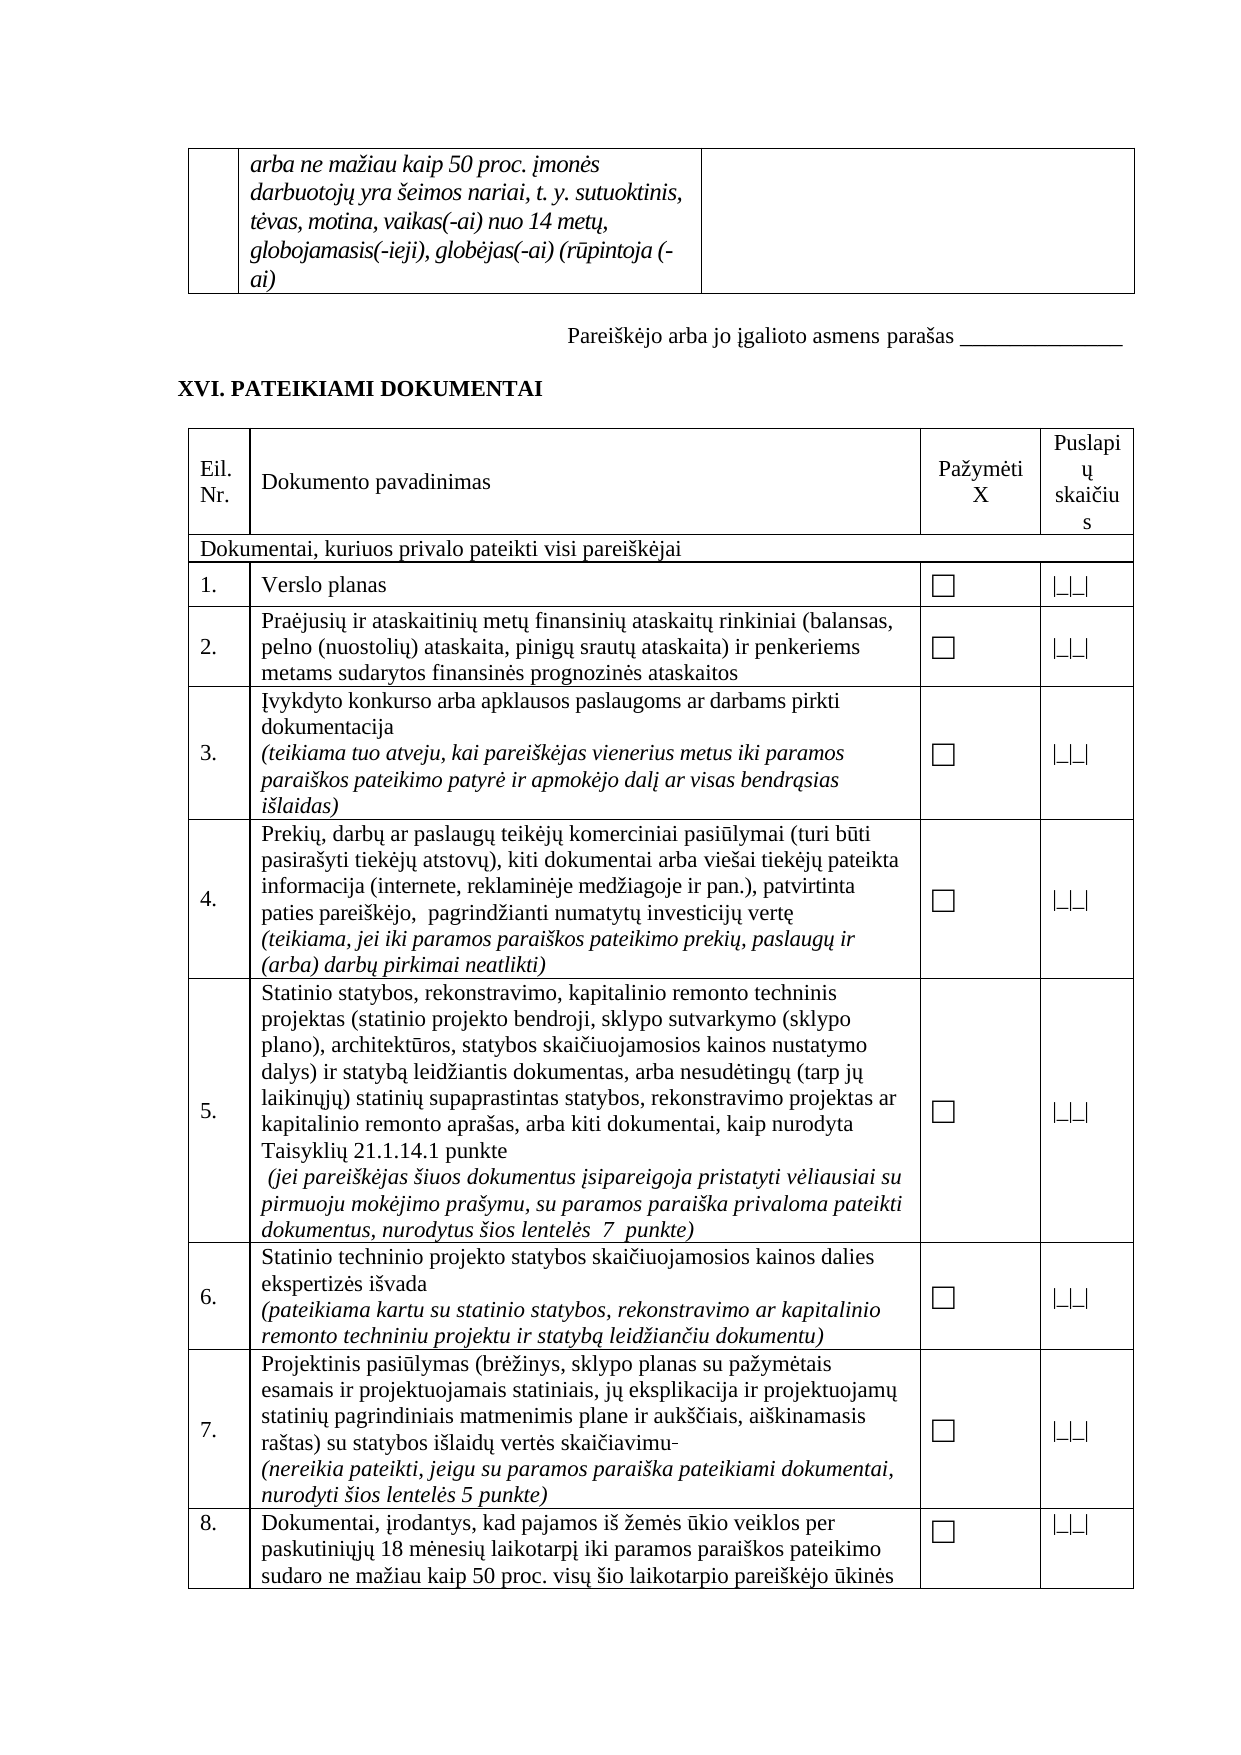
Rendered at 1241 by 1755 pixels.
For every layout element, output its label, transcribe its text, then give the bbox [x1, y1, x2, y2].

table_cell |_|_| [1041, 1243, 1133, 1349]
table_cell |_|_| [1041, 1350, 1133, 1508]
table_cell Statinio statybos, rekonstravimo, kapitalinio remonto techninis projektas (statinio projekto bendroji, sklypo sutvarkymo (sklypo plano), architektūros, statybos skaičiuojamosios kainos nustatymo dalys) ir statybą leidžiantis dokumentas, arba nesudėtingų (tarp jų laikinųjų) statinių supaprastintas statybos, rekonstravimo projektas ar kapitalinio remonto aprašas, arba kiti dokumentai, kaip nurodyta Taisyklių 21.1.14.1 punkte (jei pareiškėjas šiuos dokumentus įsipareigoja pristatyti vėliausiai su pirmuoju mokėjimo prašymu, su paramos paraiška privaloma pateikti dokumentus, nurodytus šios lentelės 7 punkte) [251, 979, 920, 1242]
table_cell arba ne mažiau kaip 50 proc. įmonės darbuotojų yra šeimos nariai, t. y. sutuoktinis, tėvas, motina, vaikas(-ai) nuo 14 metų, globojamasis(-ieji), globėjas(-ai) (rūpintoja (-ai) [239, 149, 701, 292]
table_cell □ [921, 563, 1040, 606]
table_cell □ [921, 979, 1040, 1242]
table_cell [702, 149, 789, 292]
table_cell |_|_| [1041, 607, 1133, 686]
table_header Pažymėti X [921, 429, 1040, 534]
table_header Dokumento pavadinimas [251, 429, 920, 534]
table_cell [789, 149, 881, 292]
table_cell 1. [189, 563, 249, 606]
table_cell Verslo planas [251, 563, 920, 606]
table_cell Dokumentai, kuriuos privalo pateikti visi pareiškėjai [189, 535, 1133, 561]
table_cell 2. [189, 607, 249, 686]
table_cell □ [921, 1509, 1040, 1588]
table_cell □ [921, 1243, 1040, 1349]
table_cell 3. [189, 687, 249, 818]
table_cell Įvykdyto konkurso arba apklausos paslaugoms ar darbams pirkti dokumentacija (teikiama tuo atveju, kai pareiškėjas vienerius metus iki paramos paraiškos pateikimo patyrė ir apmokėjo dalį ar visas bendrąsias išlaidas) [251, 687, 920, 818]
table_cell 5. [189, 979, 249, 1242]
table_cell 7. [189, 1350, 249, 1508]
table_cell Statinio techninio projekto statybos skaičiuojamosios kainos dalies ekspertizės išvada (pateikiama kartu su statinio statybos, rekonstravimo ar kapitalinio remonto techniniu projektu ir statybą leidžiančiu dokumentu) [251, 1243, 920, 1349]
table_cell □ [921, 1350, 1040, 1508]
table_cell |_|_| [1041, 1509, 1133, 1588]
table_cell 6. [189, 1243, 249, 1349]
text XVI. PATEIKIAMi DOKUMENTAI [177, 375, 1122, 401]
table_cell |_|_| [1041, 820, 1133, 978]
table_cell 8. [189, 1509, 249, 1588]
table_header Puslapių skaičius [1041, 429, 1133, 534]
table_cell |_|_| [1041, 563, 1133, 606]
table_cell |_|_| [1041, 979, 1133, 1242]
table_cell Prekių, darbų ar paslaugų teikėjų komerciniai pasiūlymai (turi būti pasirašyti tiekėjų atstovų), kiti dokumentai arba viešai tiekėjų pateikta informacija (internete, reklaminėje medžiagoje ir pan.), patvirtinta paties pareiškėjo, pagrindžianti numatytų investicijų vertę (teikiama, jei iki paramos paraiškos pateikimo prekių, paslaugų ir (arba) darbų pirkimai neatlikti) [251, 820, 920, 978]
table_header Eil.Nr. [189, 429, 249, 534]
table_cell Praėjusių ir ataskaitinių metų finansinių ataskaitų rinkiniai (balansas, pelno (nuostolių) ataskaita, pinigų srautų ataskaita) ir penkeriems metams sudarytos finansinės prognozinės ataskaitos [251, 607, 920, 686]
table_cell |_|_| [1041, 687, 1133, 818]
text Pareiškėjo arba jo įgalioto asmens parašas _____________ [177, 320, 1122, 348]
table_cell □ [921, 820, 1040, 978]
table_cell [189, 149, 238, 292]
table_cell [999, 149, 1134, 292]
table_cell □ [921, 607, 1040, 686]
table_cell 4. [189, 820, 249, 978]
table_cell Projektinis pasiūlymas (brėžinys, sklypo planas su pažymėtais esamais ir projektuojamais statiniais, jų eksplikacija ir projektuojamų statinių pagrindiniais matmenimis plane ir aukščiais, aiškinamasis raštas) su statybos išlaidų vertės skaičiavimu (nereikia pateikti, jeigu su paramos paraiška pateikiami dokumentai, nurodyti šios lentelės 5 punkte) [251, 1350, 920, 1508]
table_cell Dokumentai, įrodantys, kad pajamos iš žemės ūkio veiklos per paskutiniųjų 18 mėnesių laikotarpį iki paramos paraiškos pateikimo sudaro ne mažiau kaip 50 proc. visų šio laikotarpio pareiškėjo ūkinės [251, 1509, 920, 1588]
table_cell [881, 149, 999, 292]
table_cell □ [921, 687, 1040, 818]
